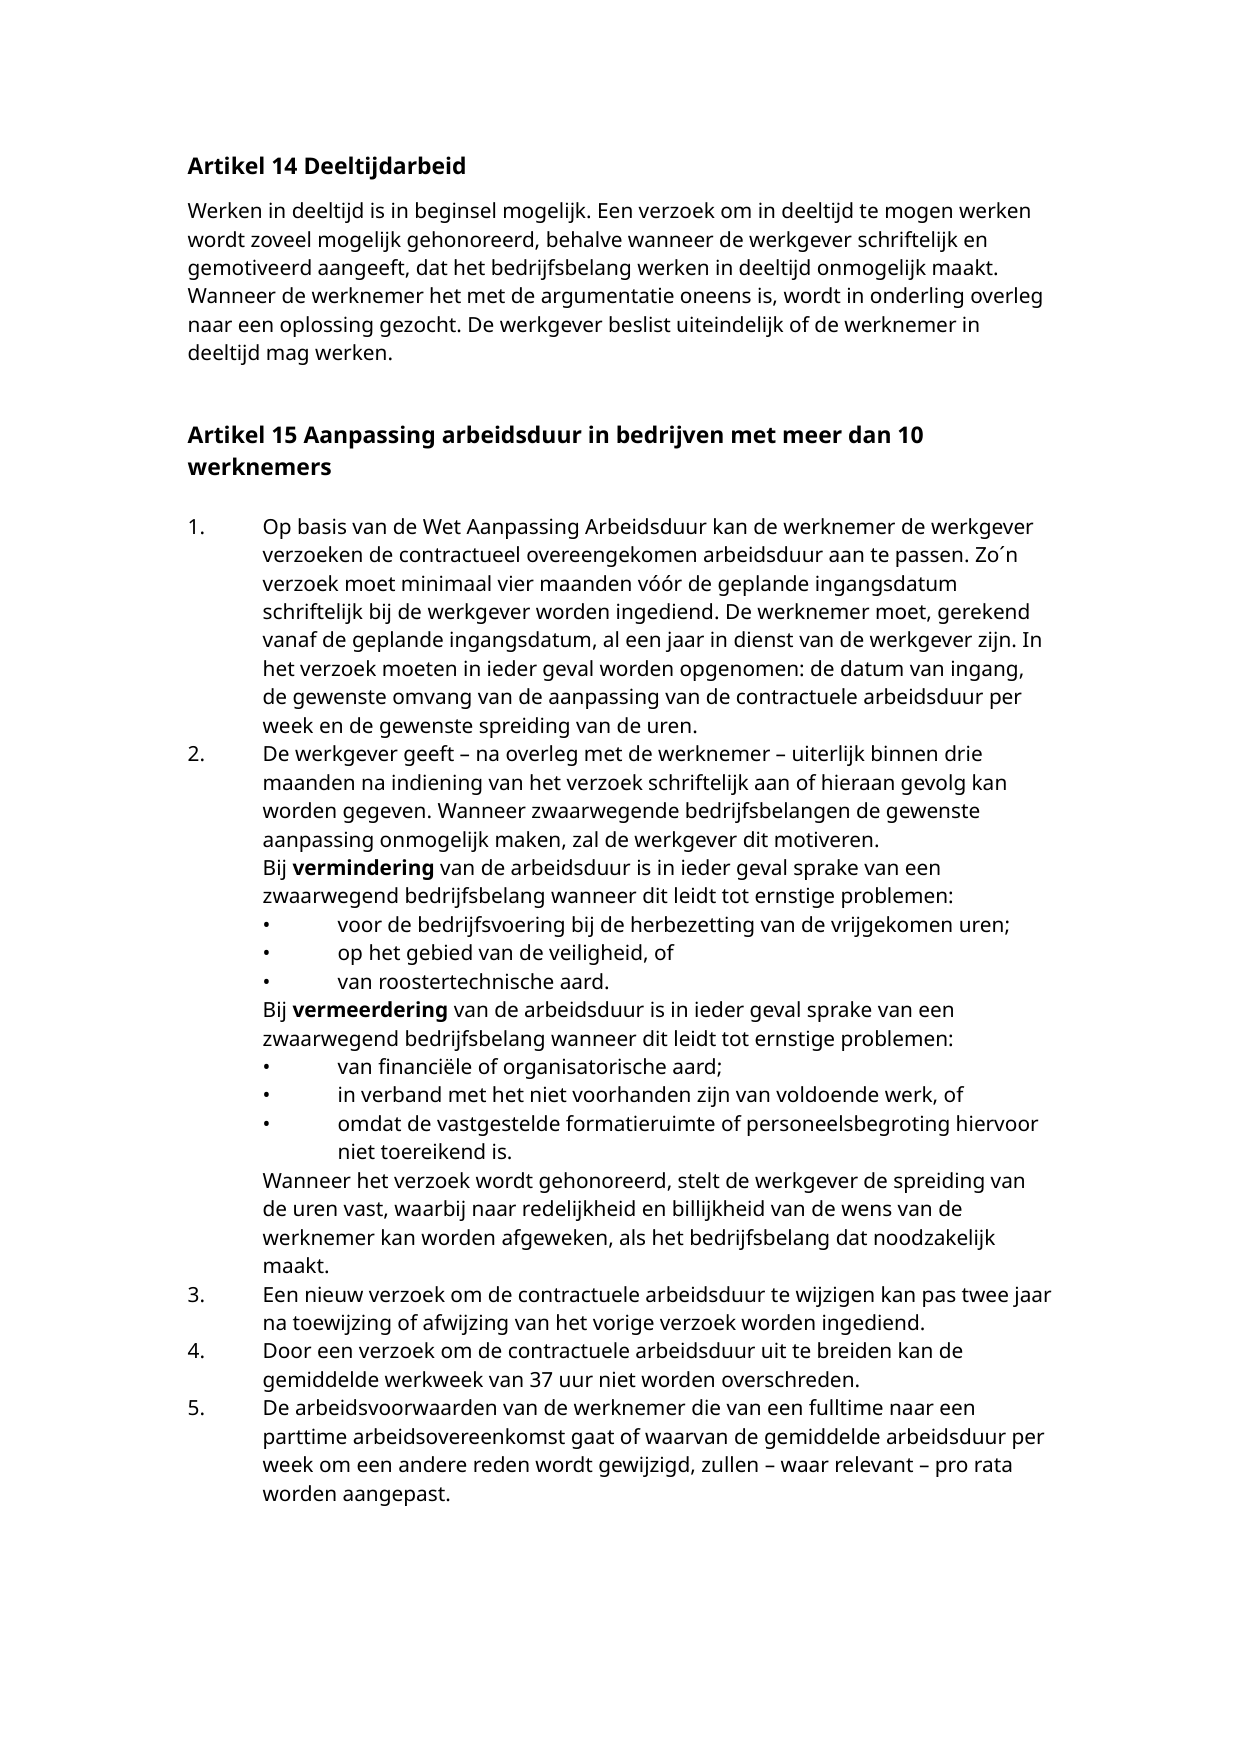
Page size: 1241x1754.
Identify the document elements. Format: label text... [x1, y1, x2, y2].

list voor de bedrijfsvoering bij de herbezetting van de vrijgekomen uren; [262, 910, 1053, 938]
subtitle Artikel 14 Deeltijdarbeid [187, 150, 1053, 181]
list Op basis van de Wet Aanpassing Arbeidsduur kan de werknemer de werkgever verzoeken de contractueel overeengekomen arbeidsduur aan te passen. Zo´n verzoek moet minimaal vier maanden vóór de geplande ingangsdatum schriftelijk bij de werkgever worden ingediend. De werknemer moet, gerekend vanaf de geplande ingangsdatum, al een jaar in dienst van de werkgever zijn. In het verzoek moeten in ieder geval worden opgenomen: de datum van ingang, de gewenste omvang van de aanpassing van de contractuele arbeidsduur per week en de gewenste spreiding van de uren. [187, 512, 1053, 739]
text Werken in deeltijd is in beginsel mogelijk. Een verzoek om in deeltijd te mogen werken wordt zoveel mogelijk gehonoreerd, behalve wanneer de werkgever schriftelijk en gemotiveerd aangeeft, dat het bedrijfsbelang werken in deeltijd onmogelijk maakt. Wanneer de werknemer het met de argumentatie oneens is, wordt in onderling overleg naar een oplossing gezocht. De werkgever beslist uiteindelijk of de werknemer in deeltijd mag werken. [187, 196, 1053, 367]
list De werkgever geeft – na overleg met de werknemer – uiterlijk binnen drie maanden na indiening van het verzoek schriftelijk aan of hieraan gevolg kan worden gegeven. Wanneer zwaarwegende bedrijfsbelangen de gewenste aanpassing onmogelijk maken, zal de werkgever dit motiveren. [187, 739, 1053, 853]
list van roostertechnische aard. [262, 967, 1053, 995]
list van financiële of organisatorische aard; [262, 1052, 1053, 1081]
list Door een verzoek om de contractuele arbeidsduur uit te breiden kan de gemiddelde werkweek van 37 uur niet worden overschreden. [187, 1337, 1053, 1393]
list Bij vermindering van de arbeidsduur is in ieder geval sprake van een zwaarwegend bedrijfsbelang wanneer dit leidt tot ernstige problemen: [187, 853, 1053, 910]
list Een nieuw verzoek om de contractuele arbeidsduur te wijzigen kan pas twee jaar na toewijzing of afwijzing van het vorige verzoek worden ingediend. [187, 1280, 1053, 1337]
list Bij vermeerdering van de arbeidsduur is in ieder geval sprake van een zwaarwegend bedrijfsbelang wanneer dit leidt tot ernstige problemen: [187, 995, 1053, 1052]
list in verband met het niet voorhanden zijn van voldoende werk, of [262, 1081, 1053, 1109]
list omdat de vastgestelde formatieruimte of personeelsbegroting hiervoor niet toereikend is. [262, 1109, 1053, 1166]
subtitle Artikel 15 Aanpassing arbeidsduur in bedrijven met meer dan 10 werknemers [187, 419, 1053, 482]
list op het gebied van de veiligheid, of [262, 938, 1053, 967]
list Wanneer het verzoek wordt gehonoreerd, stelt de werkgever de spreiding van de uren vast, waarbij naar redelijkheid en billijkheid van de wens van de werknemer kan worden afgeweken, als het bedrijfsbelang dat noodzakelijk maakt. [187, 1166, 1053, 1280]
list De arbeidsvoorwaarden van de werknemer die van een fulltime naar een parttime arbeidsovereenkomst gaat of waarvan de gemiddelde arbeidsduur per week om een andere reden wordt gewijzigd, zullen – waar relevant – pro rata worden aangepast. [187, 1393, 1053, 1507]
